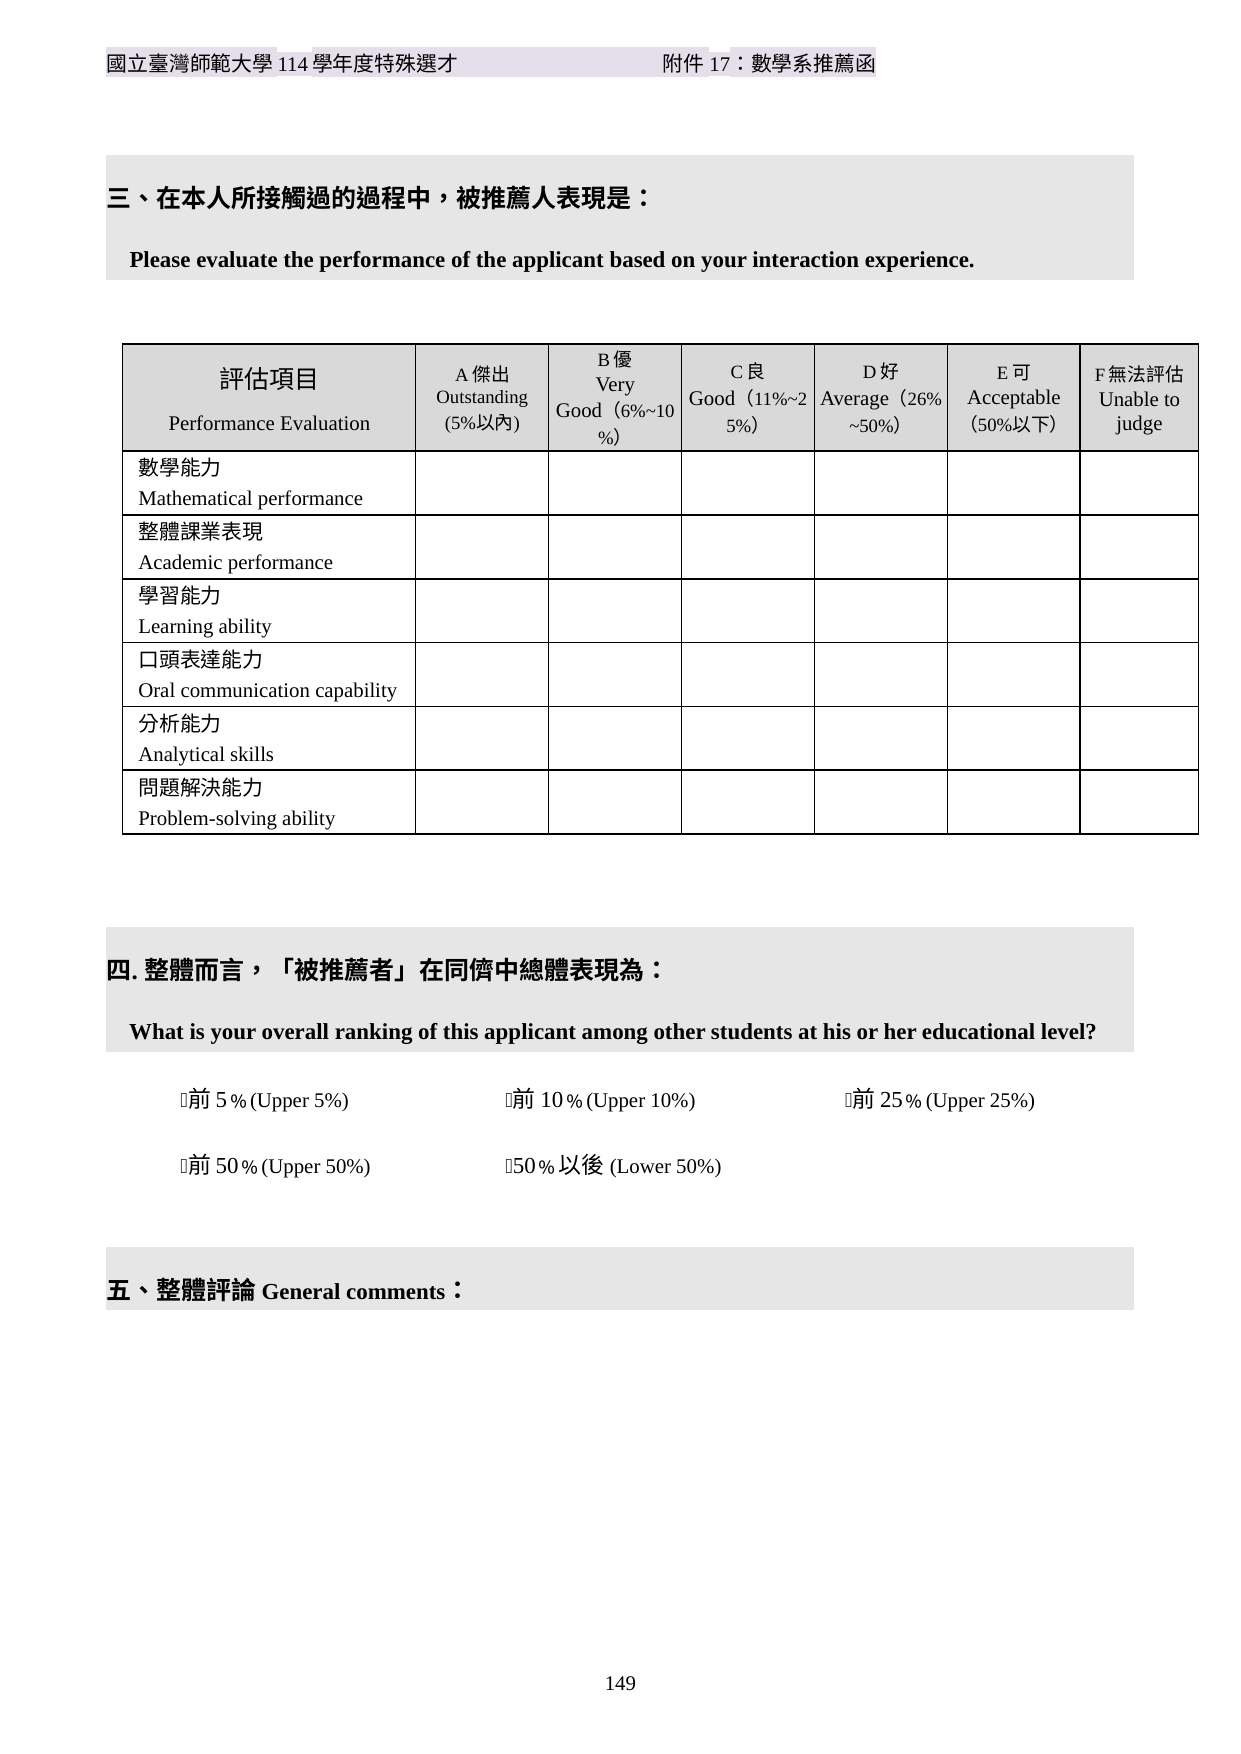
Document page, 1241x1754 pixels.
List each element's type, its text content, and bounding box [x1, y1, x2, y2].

table_cell [1081, 707, 1198, 769]
table_cell [1081, 580, 1198, 642]
table_cell [549, 580, 681, 642]
table_cell [1081, 516, 1198, 578]
table_cell 整體課業表現 Academic performance [123, 516, 415, 578]
table_cell [682, 707, 814, 769]
table_header A傑出Outstanding (5%以內) [416, 345, 548, 450]
table_cell [815, 771, 947, 833]
table_cell [549, 771, 681, 833]
table_cell [948, 707, 1079, 769]
table_cell 問題解決能力 Problem-solving ability [123, 771, 415, 833]
table_cell [682, 771, 814, 833]
table_cell [549, 452, 681, 514]
table_cell [948, 580, 1079, 642]
table_header F無法評估 Unable to judge [1081, 345, 1198, 450]
table_cell [549, 707, 681, 769]
table_cell [1081, 643, 1198, 706]
table_cell 分析能力 Analytical skills [123, 707, 415, 769]
table_cell 學習能力 Learning ability [123, 580, 415, 642]
text Please evaluate the performance of the applicant based on your interaction experience. [106, 218, 1134, 280]
table_cell [815, 707, 947, 769]
table_cell [682, 643, 814, 706]
table_cell [549, 643, 681, 706]
table_cell [416, 771, 548, 833]
table_cell [1081, 771, 1198, 833]
table_cell [549, 516, 681, 578]
table_cell [815, 516, 947, 578]
table_cell [815, 580, 947, 642]
table_cell 口頭表達能力 Oral communication capability [123, 643, 415, 706]
text 前50﹪(Upper 50%) 50﹪以後 (Lower 50%) [180, 1122, 1144, 1185]
table_cell [948, 643, 1079, 706]
table_header C良 Good（11%~25%） [682, 345, 814, 450]
table_cell [1081, 452, 1198, 514]
text What is your overall ranking of this applicant among other students at his or her educational level? [106, 990, 1134, 1052]
table_cell [416, 707, 548, 769]
table_cell [682, 580, 814, 642]
table_cell [416, 516, 548, 578]
table_header B優 Very Good（6%~10%） [549, 345, 681, 450]
table_header E可 Acceptable （50%以下） [948, 345, 1079, 450]
table_header 評估項目 Performance Evaluation [123, 345, 415, 450]
table_cell [948, 771, 1079, 833]
table_cell [416, 452, 548, 514]
table_cell [682, 452, 814, 514]
table_cell [948, 516, 1079, 578]
text 前5﹪(Upper 5%) 前10﹪(Upper 10%) 前25﹪(Upper 25%) [180, 1056, 1144, 1118]
text 三、在本人所接觸過的過程中，被推薦人表現是： [106, 155, 1134, 218]
text 四. 整體而言，「被推薦者」在同儕中總體表現為： [106, 927, 1134, 990]
table_cell [948, 452, 1079, 514]
table_cell [815, 643, 947, 706]
table_cell [416, 580, 548, 642]
text 五、整體評論General comments： [106, 1247, 1134, 1310]
table_cell [815, 452, 947, 514]
table_header D好 Average（26%~50%） [815, 345, 947, 450]
table_cell [416, 643, 548, 706]
table_cell 數學能力 Mathematical performance [123, 452, 415, 514]
table_cell [682, 516, 814, 578]
